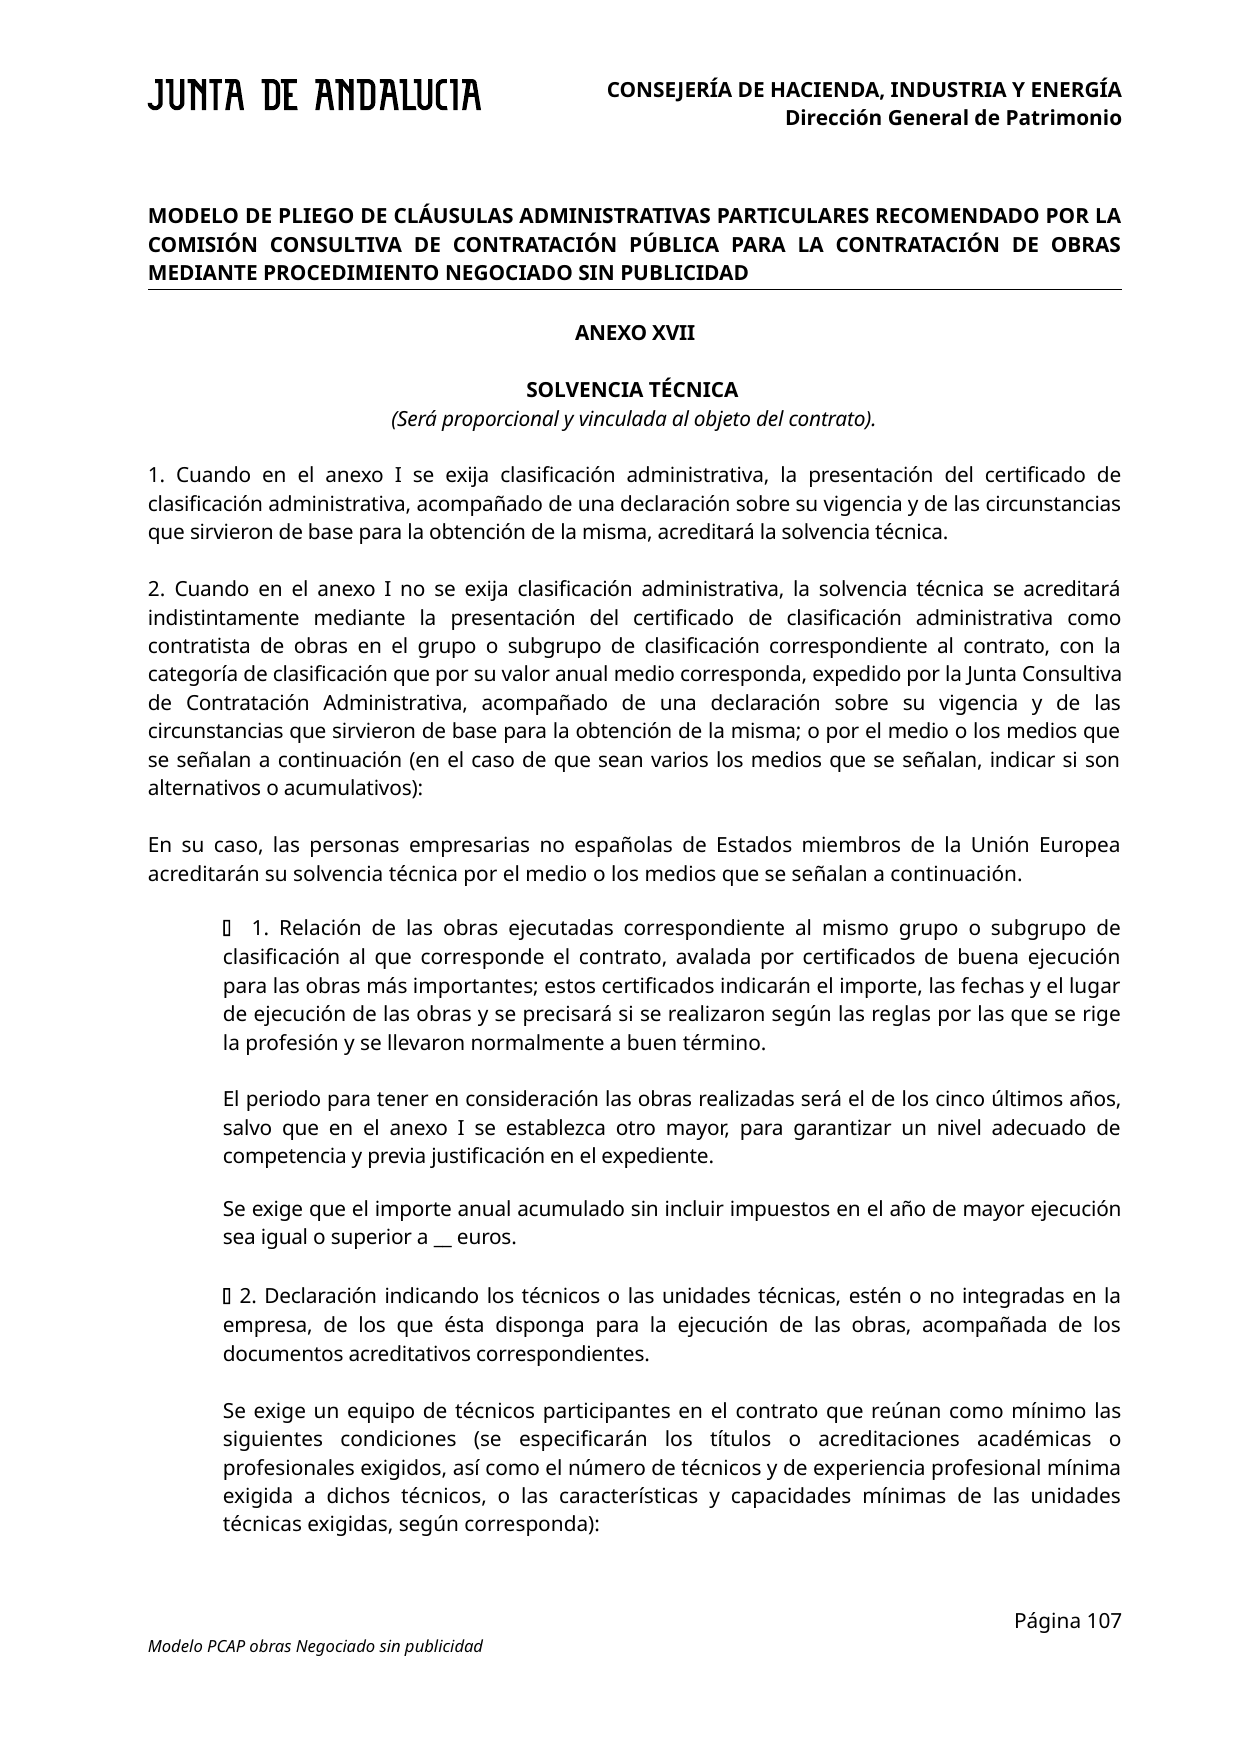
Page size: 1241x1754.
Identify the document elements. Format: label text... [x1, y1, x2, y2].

text Se exige que el importe anual acumulado sin incluir impuestos en el año de mayor ejecución sea igual o superior a __ euros. [223, 1194, 1122, 1251]
text ANEXO XVII [148, 318, 1122, 347]
text En su caso, las personas empresarias no españolas de Estados miembros de la Unión Europea acreditarán su solvencia técnica por el medio o los medios que se señalan a continuación. [148, 830, 1122, 887]
text c 2. Declaración indicando los técnicos o las unidades técnicas, estén o no integradas en la empresa, de los que ésta disponga para la ejecución de las obras, acompañada de los documentos acreditativos correspondientes. [223, 1279, 1122, 1367]
text 2. Cuando en el anexo I no se exija clasificación administrativa, la solvencia técnica se acreditará indistintamente mediante la presentación del certificado de clasificación administrativa como contratista de obras en el grupo o subgrupo de clasificación correspondiente al contrato, con la categoría de clasificación que por su valor anual medio corresponda, expedido por la Junta Consultiva de Contratación Administrativa, acompañado de una declaración sobre su vigencia y de las circunstancias que sirvieron de base para la obtención de la misma; o por el medio o los medios que se señalan a continuación (en el caso de que sean varios los medios que se señalan, indicar si son alternativos o acumulativos): [148, 574, 1122, 802]
text Se exige un equipo de técnicos participantes en el contrato que reúnan como mínimo las siguientes condiciones (se especificarán los títulos o acreditaciones académicas o profesionales exigidos, así como el número de técnicos y de experiencia profesional mínima exigida a dichos técnicos, o las características y capacidades mínimas de las unidades técnicas exigidas, según corresponda): [223, 1396, 1122, 1538]
text c 1. Relación de las obras ejecutadas correspondiente al mismo grupo o subgrupo de clasificación al que corresponde el contrato, avalada por certificados de buena ejecución para las obras más importantes; estos certificados indicarán el importe, las fechas y el lugar de ejecución de las obras y se precisará si se realizaron según las reglas por las que se rige la profesión y se llevaron normalmente a buen término. [223, 911, 1122, 1056]
text El periodo para tener en consideración las obras realizadas será el de los cinco últimos años, salvo que en el anexo I se establezca otro mayor, para garantizar un nivel adecuado de competencia y previa justificación en el expediente. [223, 1084, 1122, 1170]
text (Será proporcional y vinculada al objeto del contrato). [148, 404, 1122, 432]
text SOLVENCIA TÉCNICA [148, 375, 1122, 404]
text MODELO DE PLIEGO DE CLÁUSULAS ADMINISTRATIVAS PARTICULARES RECOMENDADO POR LA COMISIÓN CONSULTIVA DE CONTRATACIÓN PÚBLICA PARA LA CONTRATACIÓN DE OBRAS MEDIANTE PROCEDIMIENTO NEGOCIADO SIN PUBLICIDAD [148, 201, 1122, 289]
text 1. Cuando en el anexo I se exija clasificación administrativa, la presentación del certificado de clasificación administrativa, acompañado de una declaración sobre su vigencia y de las circunstancias que sirvieron de base para la obtención de la misma, acreditará la solvencia técnica. [148, 461, 1122, 546]
